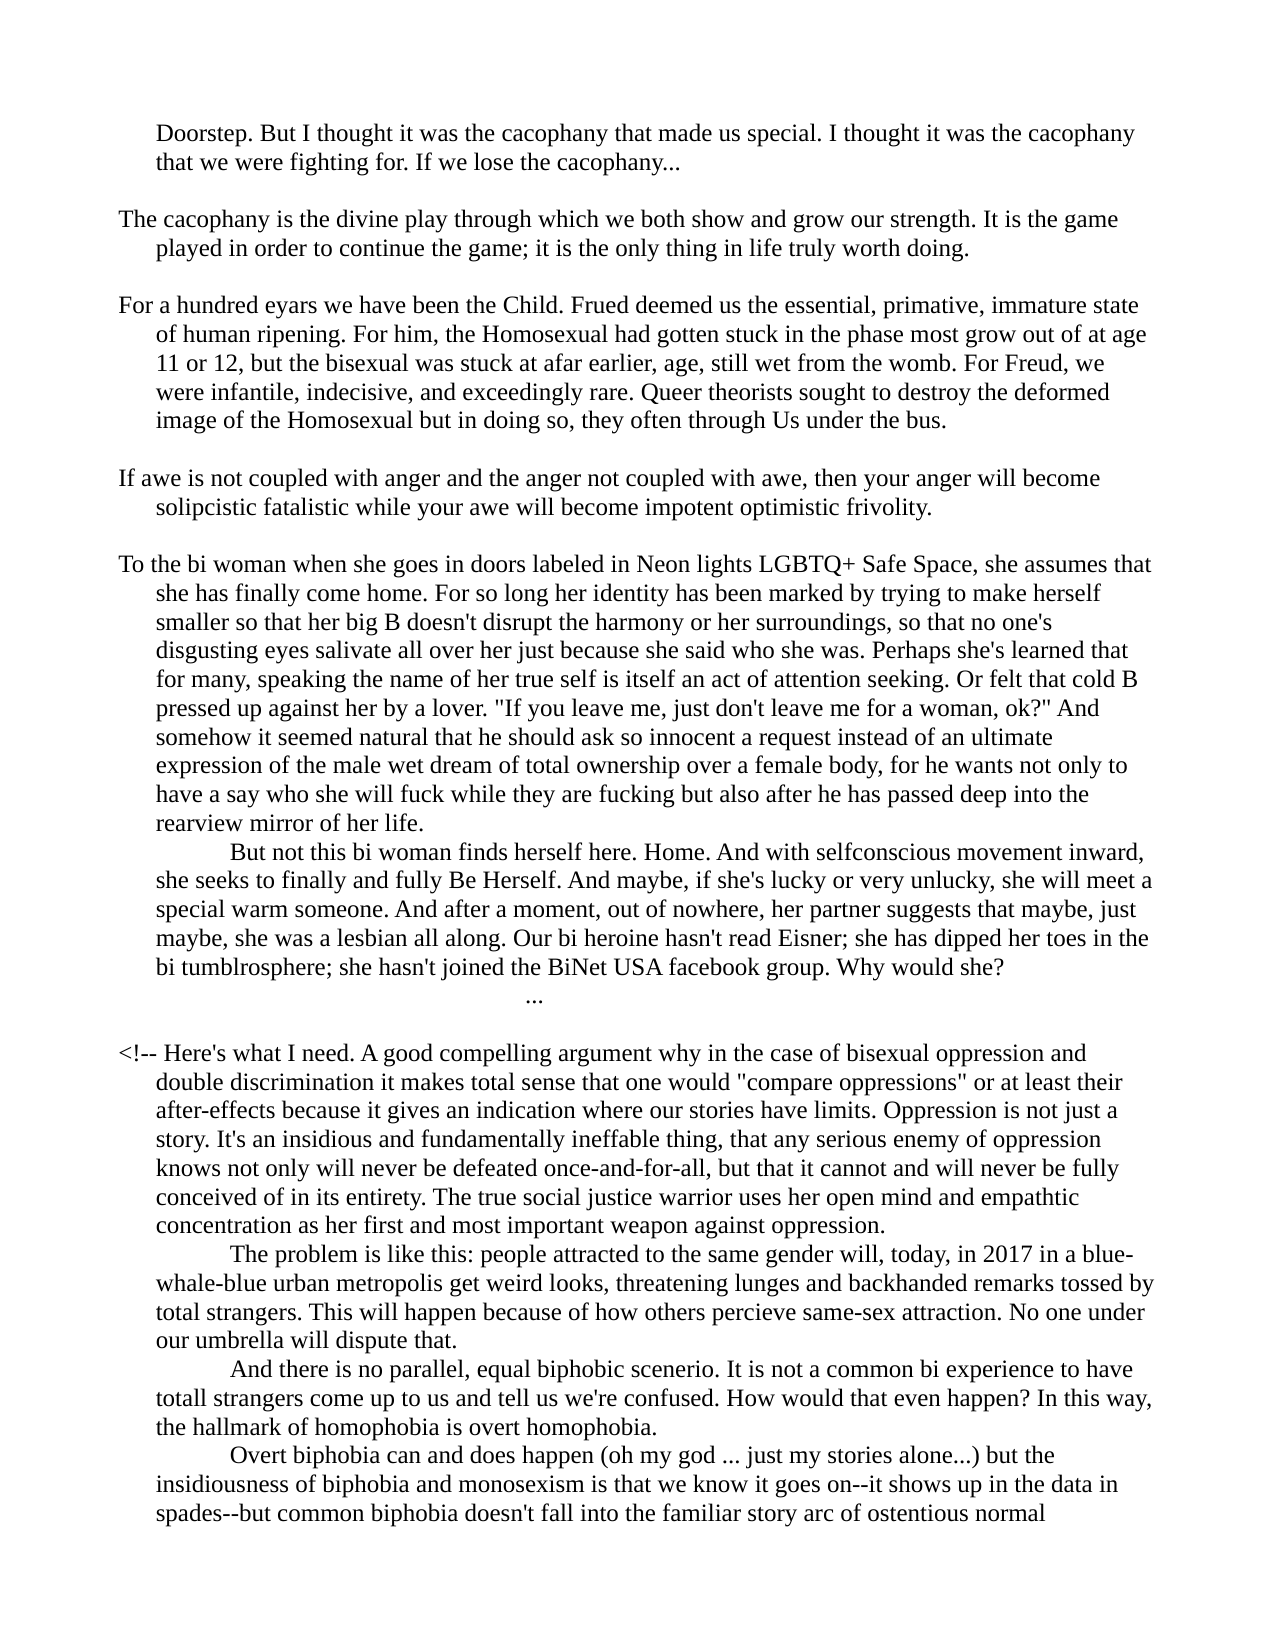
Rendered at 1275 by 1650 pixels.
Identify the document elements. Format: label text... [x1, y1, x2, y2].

text ... [118, 981, 1157, 1009]
text The problem is like this: people attracted to the same gender will, today, in 2017 in a blue-whale-blue urban metropolis get weird looks, threatening lunges and backhanded remarks tossed by total strangers. This will happen because of how others percieve same-sex attraction. No one under our umbrella will dispute that. [118, 1239, 1157, 1354]
text For a hundred eyars we have been the Child. Frued deemed us the essential, primative, immature state of human ripening. For him, the Homosexual had gotten stuck in the phase most grow out of at age 11 or 12, but the bisexual was stuck at afar earlier, age, still wet from the womb. For Freud, we were infantile, indecisive, and exceedingly rare. Queer theorists sought to destroy the deformed image of the Homosexual but in doing so, they often through Us under the bus. [118, 291, 1157, 434]
text <!-- Here's what I need. A good compelling argument why in the case of bisexual oppression and double discrimination it makes total sense that one would "compare oppressions" or at least their after-effects because it gives an indication where our stories have limits. Oppression is not just a story. It's an insidious and fundamentally ineffable thing, that any serious enemy of oppression knows not only will never be defeated once-and-for-all, but that it cannot and will never be fully conceived of in its entirety. The true social justice warrior uses her open mind and empathtic concentration as her first and most important weapon against oppression. [118, 1038, 1157, 1239]
text And there is no parallel, equal biphobic scenerio. It is not a common bi experience to have totall strangers come up to us and tell us we're confused. How would that even happen? In this way, the hallmark of homophobia is overt homophobia. [118, 1354, 1157, 1441]
text Overt biphobia can and does happen (oh my god ... just my stories alone...) but the insidiousness of biphobia and monosexism is that we know it goes on--it shows up in the data in spades--but common biphobia doesn't fall into the familiar story arc of ostentious normal [118, 1441, 1157, 1527]
text Doorstep. But I thought it was the cacophany that made us special. I thought it was the cacophany that we were fighting for. If we lose the cacophany... [118, 118, 1157, 176]
text If awe is not coupled with anger and the anger not coupled with awe, then your anger will become solipcistic fatalistic while your awe will become impotent optimistic frivolity. [118, 463, 1157, 521]
text To the bi woman when she goes in doors labeled in Neon lights LGBTQ+ Safe Space, she assumes that she has finally come home. For so long her identity has been marked by trying to make herself smaller so that her big B doesn't disrupt the harmony or her surroundings, so that no one's disgusting eyes salivate all over her just because she said who she was. Perhaps she's learned that for many, speaking the name of her true self is itself an act of attention seeking. Or felt that cold B pressed up against her by a lover. "If you leave me, just don't leave me for a woman, ok?" And somehow it seemed natural that he should ask so innocent a request instead of an ultimate expression of the male wet dream of total ownership over a female body, for he wants not only to have a say who she will fuck while they are fucking but also after he has passed deep into the rearview mirror of her life. [118, 549, 1157, 837]
text But not this bi woman finds herself here. Home. And with selfconscious movement inward, she seeks to finally and fully Be Herself. And maybe, if she's lucky or very unlucky, she will meet a special warm someone. And after a moment, out of nowhere, her partner suggests that maybe, just maybe, she was a lesbian all along. Our bi heroine hasn't read Eisner; she has dipped her toes in the bi tumblrosphere; she hasn't joined the BiNet USA facebook group. Why would she? [118, 837, 1157, 981]
text The cacophany is the divine play through which we both show and grow our strength. It is the game played in order to continue the game; it is the only thing in life truly worth doing. [118, 204, 1157, 262]
